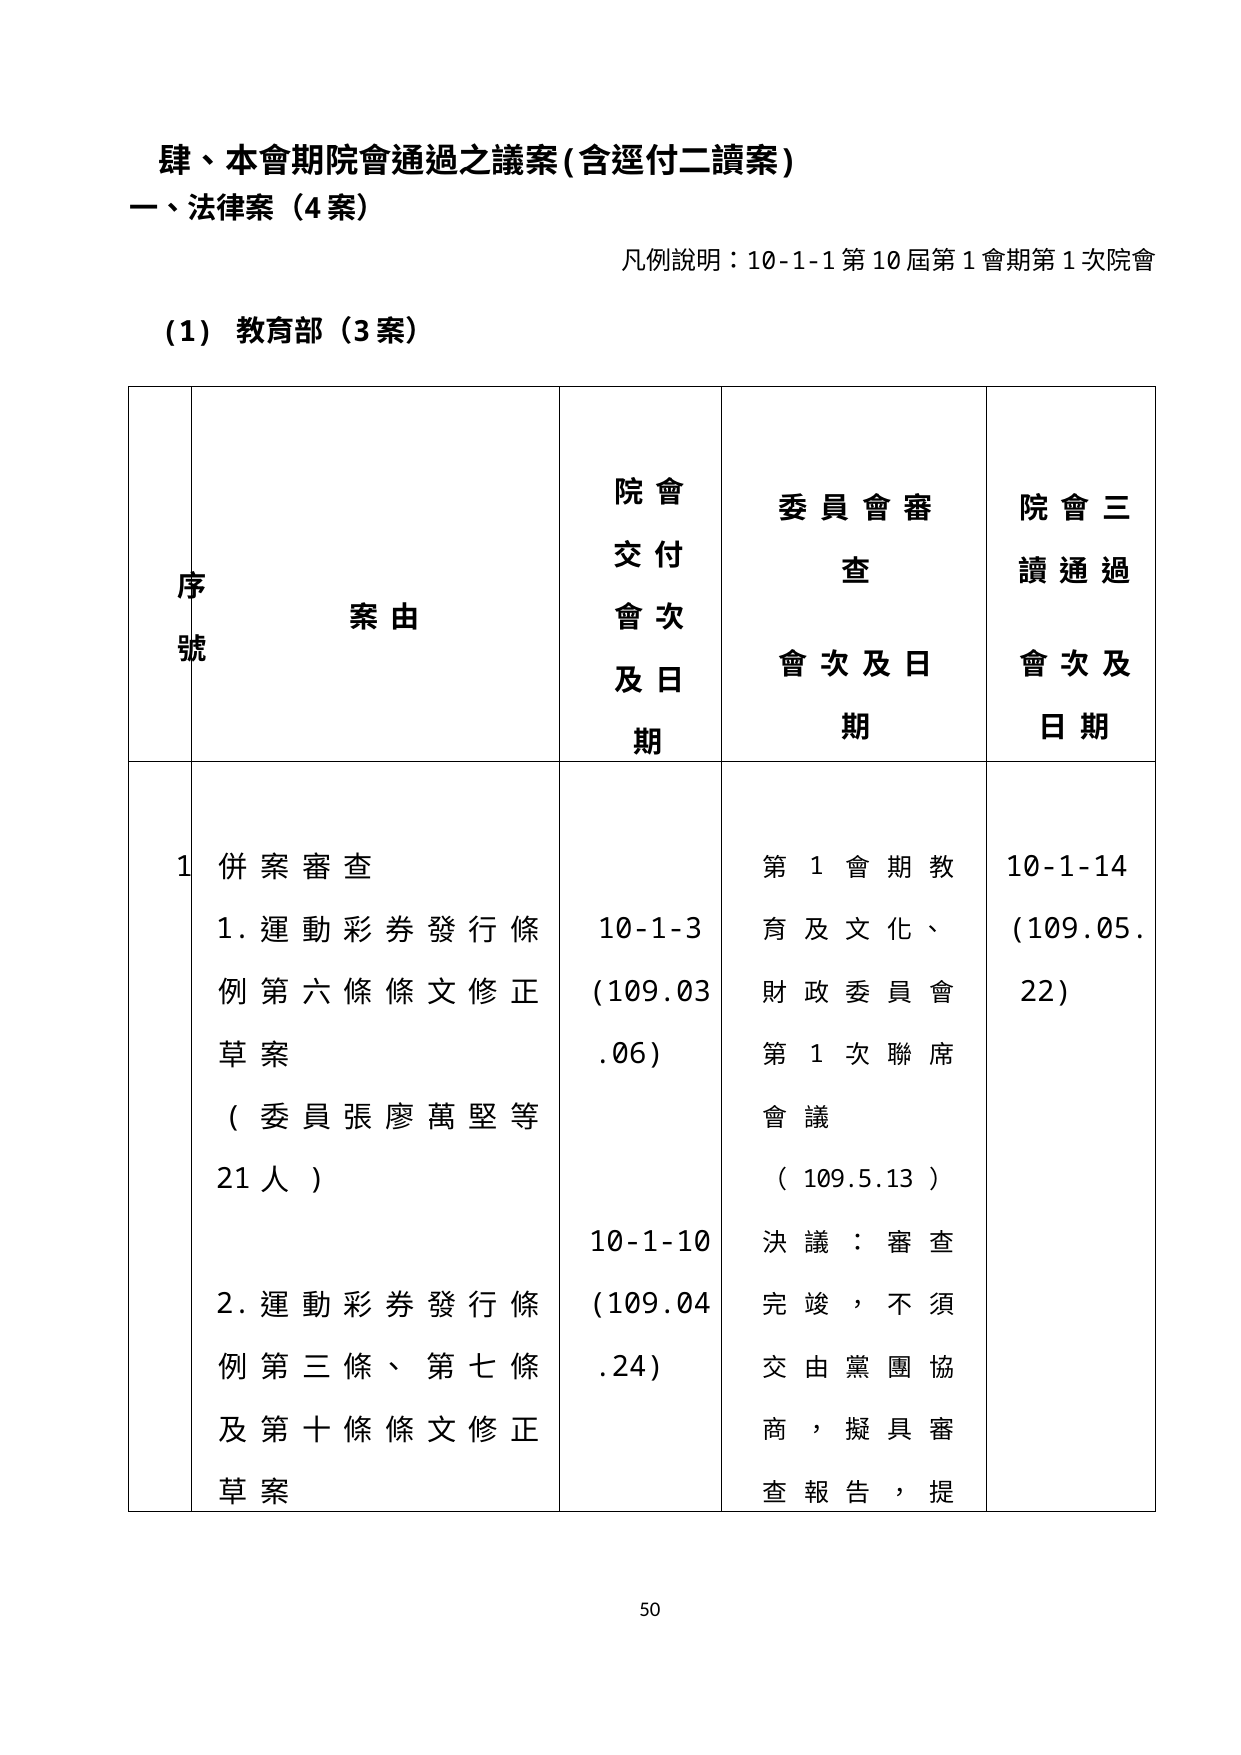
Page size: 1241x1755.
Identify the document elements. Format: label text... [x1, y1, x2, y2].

table_cell 併案審查 1.運動彩券發行條例第六條條文修正草案 (委員張廖萬堅等21人) 2.運動彩券發行條例第三條、第七條及第十條條文修正草案 [192, 762, 559, 1511]
table_header 委員會審查 會次及日期 [722, 387, 986, 761]
text 肆、本會期院會通過之議案(含逕付二讀案) [129, 136, 1156, 182]
table_cell [129, 762, 191, 1511]
table_cell 10-1-14 (109.05.22) [987, 762, 1155, 1511]
table_header 案由 [192, 387, 559, 761]
text 凡例說明：10-1-1第10屆第1會期第1次院會 [129, 240, 1156, 276]
list 教育部（3案） [161, 308, 1156, 349]
table_header 院會三讀通過 會次及日期 [987, 387, 1155, 761]
table_cell 10-1-3 (109.03.06) 10-1-10 (109.04.24) [560, 762, 721, 1511]
table_header 序號 [129, 387, 191, 761]
table_header 院會交付 會次及日期 [560, 387, 721, 761]
text 一、法律案（4案） [129, 182, 1156, 228]
table_cell 第1會期教育及文化、財政委員會第1次聯席會議（109.5.13）決議：審查完竣，不須交由黨團協商，擬具審查報告，提 [722, 762, 986, 1511]
